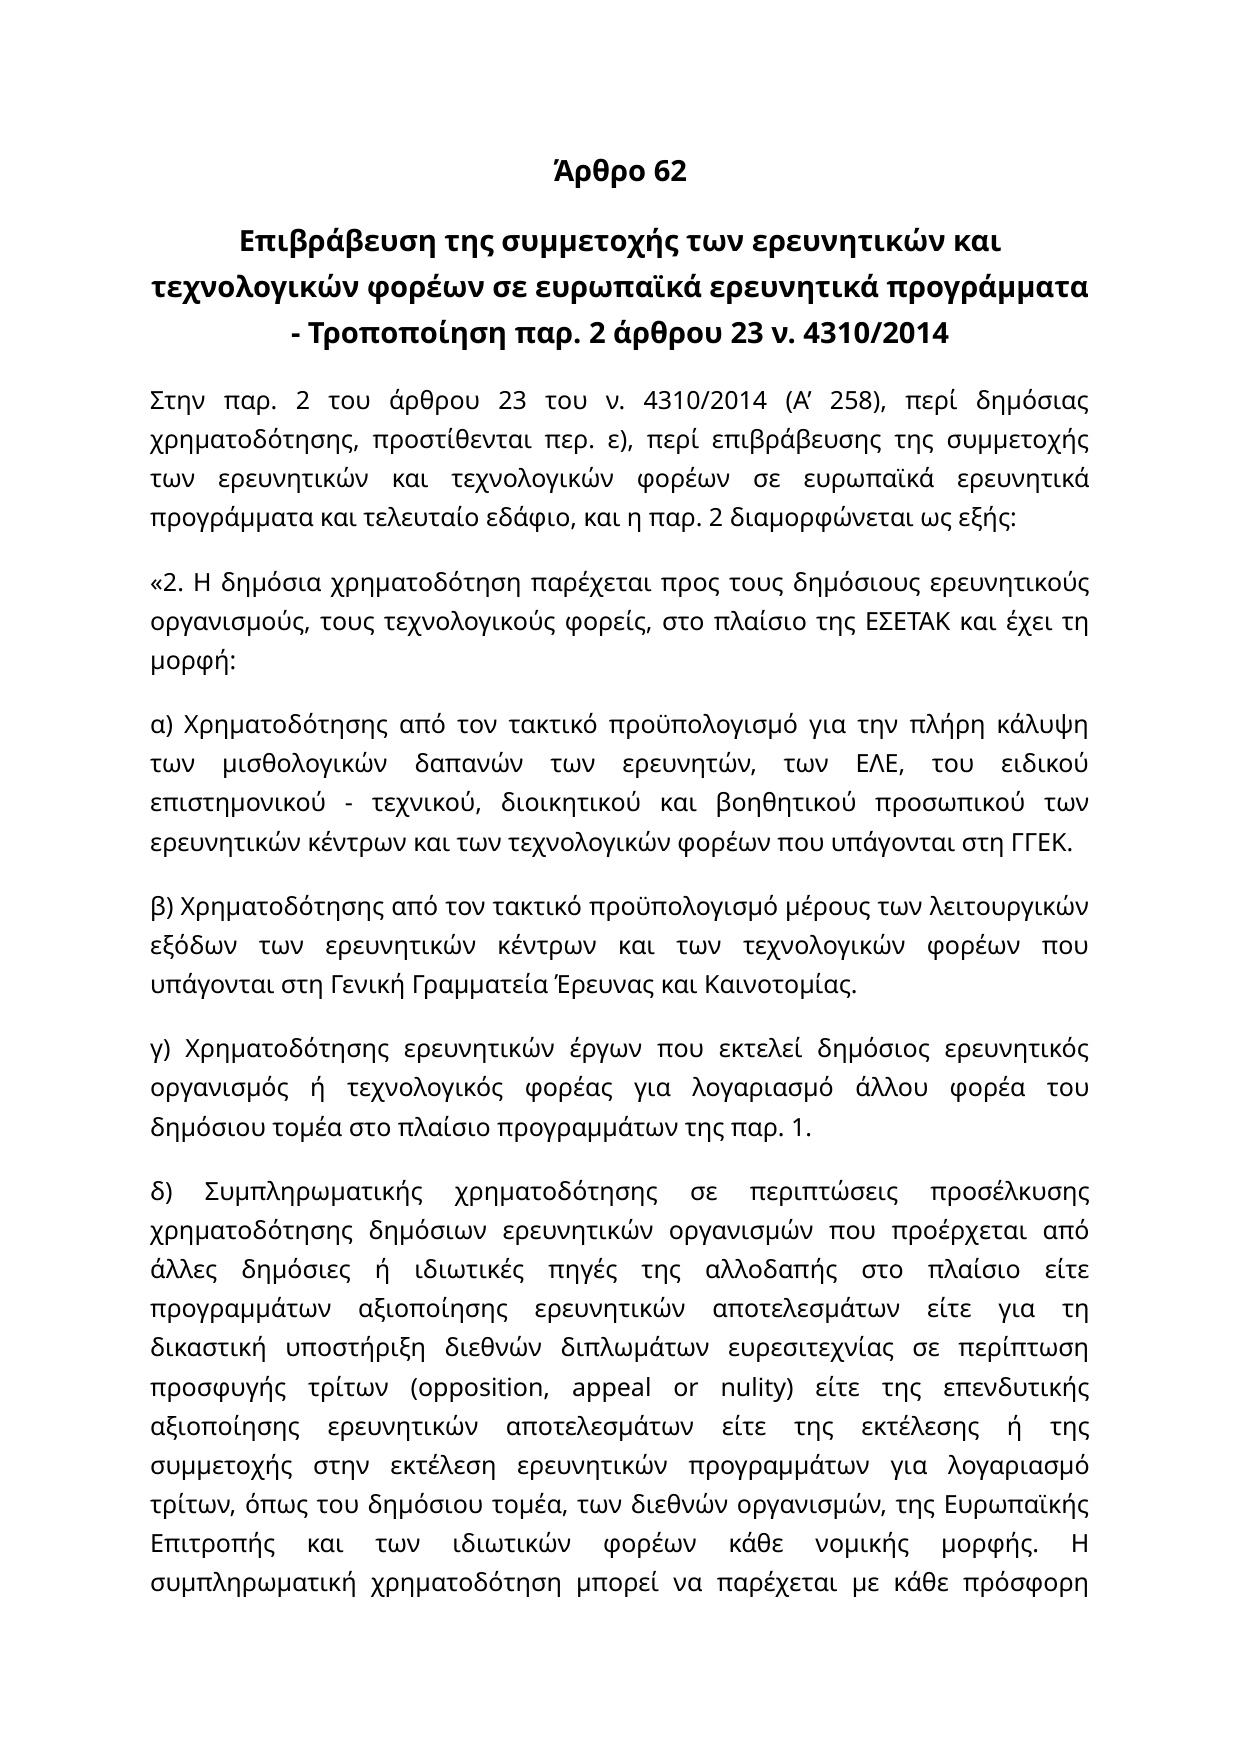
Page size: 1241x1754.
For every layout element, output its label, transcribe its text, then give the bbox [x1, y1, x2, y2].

subtitle Άρθρο 62 [150, 150, 1090, 190]
text α) Χρηματοδότησης από τον τακτικό προϋπολογισμό για την πλήρη κάλυψη των μισθολογικών δαπανών των ερευνητών, των ΕΛΕ, του ειδικού επιστημονικού - τεχνικού, διοικητικού και βοηθητικού προσωπικού των ερευνητικών κέντρων και των τεχνολογικών φορέων που υπάγονται στη ΓΓΕΚ. [150, 707, 1090, 858]
text δ) Συμπληρωματικής χρηματοδότησης σε περιπτώσεις προσέλκυσης χρηματοδότησης δημόσιων ερευνητικών οργανισμών που προέρχεται από άλλες δημόσιες ή ιδιωτικές πηγές της αλλοδαπής στο πλαίσιο είτε προγραμμάτων αξιοποίησης ερευνητικών αποτελεσμάτων είτε για τη δικαστική υποστήριξη διεθνών διπλωμάτων ευρεσιτεχνίας σε περίπτωση προσφυγής τρίτων (opposition, appeal or nulity) είτε της επενδυτικής αξιοποίησης ερευνητικών αποτελεσμάτων είτε της εκτέλεσης ή της συμμετοχής στην εκτέλεση ερευνητικών προγραμμάτων για λογαριασμό τρίτων, όπως του δημόσιου τομέα, των διεθνών οργανισμών, της Ευρωπαϊκής Επιτροπής και των ιδιωτικών φορέων κάθε νομικής μορφής. Η συμπληρωματική χρηματοδότηση μπορεί να παρέχεται με κάθε πρόσφορη [150, 1173, 1090, 1599]
text Στην παρ. 2 του άρθρου 23 του ν. 4310/2014 (Α’ 258), περί δημόσιας χρηματοδότησης, προστίθενται περ. ε), περί επιβράβευσης της συμμετοχής των ερευνητικών και τεχνολογικών φορέων σε ευρωπαϊκά ερευνητικά προγράμματα και τελευταίο εδάφιο, και η παρ. 2 διαμορφώνεται ως εξής: [150, 382, 1090, 534]
text «2. Η δημόσια χρηματοδότηση παρέχεται προς τους δημόσιους ερευνητικούς οργανισμούς, τους τεχνολογικούς φορείς, στο πλαίσιο της ΕΣΕΤΑΚ και έχει τη μορφή: [150, 564, 1090, 677]
text γ) Χρηματοδότησης ερευνητικών έργων που εκτελεί δημόσιος ερευνητικός οργανισμός ή τεχνολογικός φορέας για λογαριασμό άλλου φορέα του δημόσιου τομέα στο πλαίσιο προγραμμάτων της παρ. 1. [150, 1031, 1090, 1143]
text β) Χρηματοδότησης από τον τακτικό προϋπολογισμό μέρους των λειτουργικών εξόδων των ερευνητικών κέντρων και των τεχνολογικών φορέων που υπάγονται στη Γενική Γραμματεία Έρευνας και Καινοτομίας. [150, 888, 1090, 1001]
subtitle Επιβράβευση της συμμετοχής των ερευνητικών και τεχνολογικών φορέων σε ευρωπαϊκά ερευνητικά προγράμματα - Τροποποίηση παρ. 2 άρθρου 23 ν. 4310/2014 [150, 221, 1090, 352]
